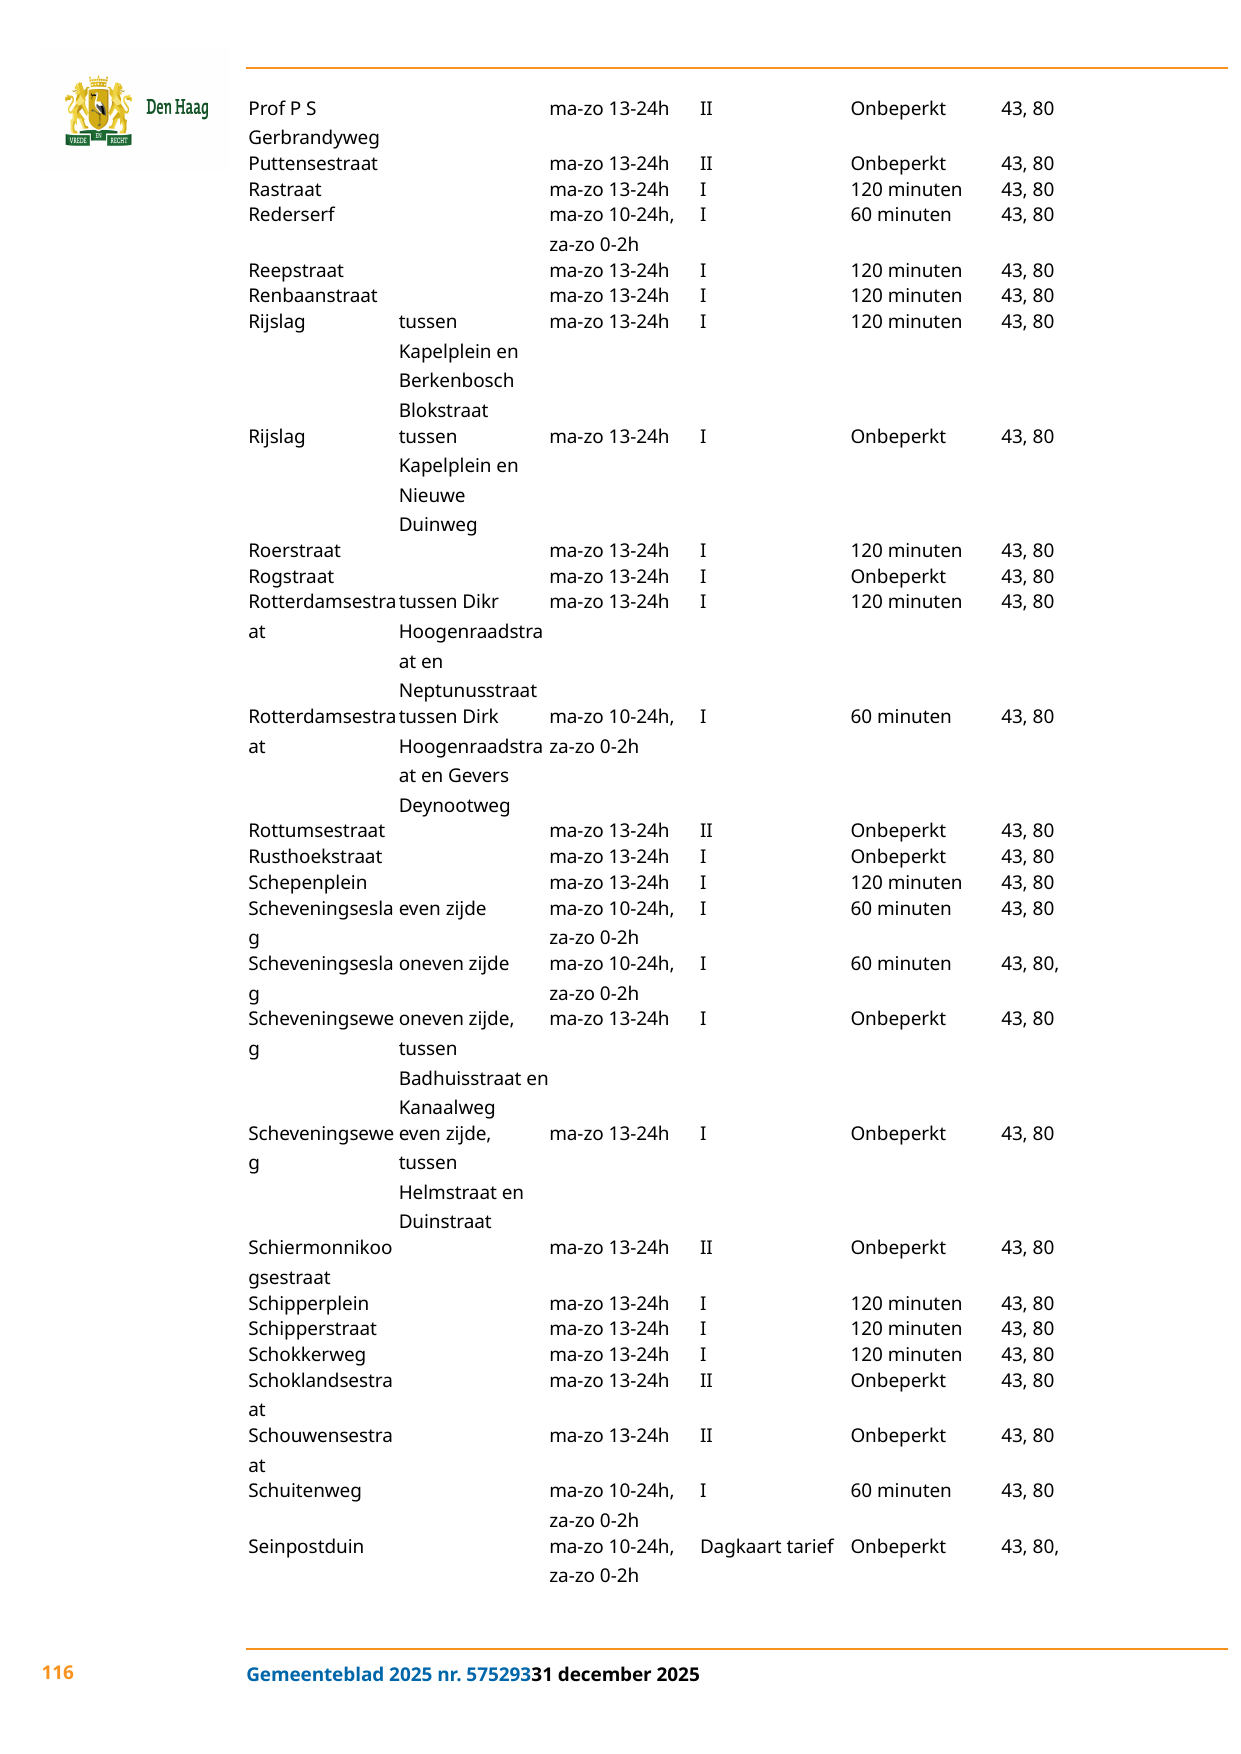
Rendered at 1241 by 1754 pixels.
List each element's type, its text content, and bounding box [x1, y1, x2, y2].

table_cell [399, 283, 549, 308]
table_cell II [700, 818, 850, 843]
table_cell Schiermonnikoogsestraat [248, 1235, 398, 1290]
table_cell Rederserf [248, 202, 398, 257]
table_cell 43, 80 [1001, 895, 1152, 950]
table_cell 120 minuten [850, 176, 1001, 202]
table_cell ma-zo 13-24h [549, 844, 700, 869]
table_cell ma-zo 10-24h, za-zo 0-2h [549, 1478, 700, 1533]
table_cell I [700, 1478, 850, 1533]
table_cell Rotterdamsestraat [248, 703, 398, 818]
table_cell Schipperstraat [248, 1316, 398, 1341]
table_cell 120 minuten [850, 1341, 1001, 1367]
table_cell [399, 1422, 549, 1478]
table_cell 43, 80 [1001, 95, 1152, 150]
table_cell 60 minuten [850, 895, 1001, 950]
table_cell Rastraat [248, 176, 398, 202]
table_cell 43, 80 [1001, 537, 1152, 563]
table_cell Schuitenweg [248, 1478, 398, 1533]
table_cell Scheveningseslag [248, 895, 398, 950]
table_cell II [700, 95, 850, 150]
table_cell ma-zo 13-24h [549, 257, 700, 283]
table_cell [399, 176, 549, 202]
table_cell [399, 1478, 549, 1533]
table_cell Onbeperkt [850, 818, 1001, 843]
table_cell I [700, 1290, 850, 1316]
table_cell 120 minuten [850, 869, 1001, 895]
table_cell I [700, 1120, 850, 1234]
table_cell Puttensestraat [248, 150, 398, 176]
table_cell Schepenplein [248, 869, 398, 895]
table_cell 43, 80 [1001, 283, 1152, 308]
table_cell 43, 80 [1001, 423, 1152, 537]
table_cell [399, 818, 549, 843]
table_cell 43, 80 [1001, 703, 1152, 818]
table_cell Rijslag [248, 423, 398, 537]
table_cell 43, 80 [1001, 1120, 1152, 1234]
table_cell I [700, 176, 850, 202]
table_cell Onbeperkt [850, 1422, 1001, 1478]
table_cell ma-zo 13-24h [549, 589, 700, 703]
table_cell ma-zo 13-24h [549, 283, 700, 308]
table_cell ma-zo 13-24h [549, 1422, 700, 1478]
table_cell ma-zo 10-24h, za-zo 0-2h [549, 895, 700, 950]
table_cell I [700, 703, 850, 818]
table_cell even zijde, tussen Helmstraat en Duinstraat [399, 1120, 549, 1234]
table_cell Onbeperkt [850, 1533, 1001, 1588]
table_cell ma-zo 13-24h [549, 1367, 700, 1422]
table_cell [399, 563, 549, 589]
table_cell 43, 80 [1001, 1478, 1152, 1533]
table_cell 43, 80 [1001, 1316, 1152, 1341]
table_cell ma-zo 13-24h [549, 1235, 700, 1290]
table_cell Onbeperkt [850, 563, 1001, 589]
table_cell I [700, 1341, 850, 1367]
table_cell Onbeperkt [850, 844, 1001, 869]
table_cell ma-zo 13-24h [549, 1120, 700, 1234]
table_cell Schipperplein [248, 1290, 398, 1316]
table_cell I [700, 308, 850, 423]
table_cell Onbeperkt [850, 423, 1001, 537]
table_cell ma-zo 10-24h, za-zo 0-2h [549, 202, 700, 257]
table_cell ma-zo 13-24h [549, 1341, 700, 1367]
table_cell ma-zo 10-24h, za-zo 0-2h [549, 950, 700, 1006]
table_cell tussen Kapelplein en Berkenbosch Blokstraat [399, 308, 549, 423]
table_cell 43, 80 [1001, 844, 1152, 869]
table_cell Rijslag [248, 308, 398, 423]
table_cell Onbeperkt [850, 1235, 1001, 1290]
table_cell II [700, 1367, 850, 1422]
table_cell 120 minuten [850, 257, 1001, 283]
table_cell 60 minuten [850, 950, 1001, 1006]
table_cell 43, 80 [1001, 1367, 1152, 1422]
table_cell Scheveningseslag [248, 950, 398, 1006]
table_cell ma-zo 13-24h [549, 95, 700, 150]
table_cell 120 minuten [850, 589, 1001, 703]
table_cell II [700, 1235, 850, 1290]
table_cell I [700, 1006, 850, 1120]
table_cell 43, 80 [1001, 202, 1152, 257]
table_cell 43, 80 [1001, 1006, 1152, 1120]
table_cell Prof P S Gerbrandyweg [248, 95, 398, 150]
table_cell [399, 1290, 549, 1316]
table_cell Rusthoekstraat [248, 844, 398, 869]
table_cell 120 minuten [850, 1316, 1001, 1341]
table_cell I [700, 202, 850, 257]
table_cell 120 minuten [850, 537, 1001, 563]
table_cell Onbeperkt [850, 95, 1001, 150]
table_cell I [700, 1316, 850, 1341]
table_cell [399, 844, 549, 869]
table_cell 120 minuten [850, 308, 1001, 423]
table_cell tussen Dirk Hoogenraadstraat en Gevers Deynootweg [399, 703, 549, 818]
table_cell 43, 80 [1001, 308, 1152, 423]
table_cell II [700, 150, 850, 176]
table_cell Seinpostduin [248, 1533, 398, 1588]
table_cell I [700, 869, 850, 895]
table_cell 43, 80, [1001, 1533, 1152, 1588]
table_cell 120 minuten [850, 1290, 1001, 1316]
table_cell 120 minuten [850, 283, 1001, 308]
table_cell I [700, 257, 850, 283]
table_cell I [700, 895, 850, 950]
table_cell [399, 202, 549, 257]
table_cell Schokkerweg [248, 1341, 398, 1367]
table_cell Scheveningseweg [248, 1120, 398, 1234]
table_cell [399, 1235, 549, 1290]
table_cell Onbeperkt [850, 1367, 1001, 1422]
table_cell tussen Dikr Hoogenraadstraat en Neptunusstraat [399, 589, 549, 703]
table_cell II [700, 1422, 850, 1478]
table_cell 43, 80 [1001, 818, 1152, 843]
table_cell ma-zo 13-24h [549, 150, 700, 176]
table_cell ma-zo 13-24h [549, 818, 700, 843]
table_cell Dagkaart tarief [700, 1533, 850, 1588]
table_cell [399, 95, 549, 150]
table_cell [399, 1341, 549, 1367]
table_cell [399, 257, 549, 283]
table_cell 43, 80 [1001, 869, 1152, 895]
table_cell Schoklandsestraat [248, 1367, 398, 1422]
table_cell 43, 80 [1001, 1290, 1152, 1316]
table_cell 43, 80 [1001, 1235, 1152, 1290]
table_cell 43, 80 [1001, 150, 1152, 176]
table_cell ma-zo 13-24h [549, 563, 700, 589]
table_cell I [700, 283, 850, 308]
table_cell ma-zo 13-24h [549, 1006, 700, 1120]
table_cell I [700, 950, 850, 1006]
table_cell 43, 80 [1001, 1341, 1152, 1367]
table_cell I [700, 537, 850, 563]
table_cell 43, 80, [1001, 950, 1152, 1006]
table_cell 43, 80 [1001, 176, 1152, 202]
picture [41, 47, 231, 172]
table_cell [399, 537, 549, 563]
table_cell even zijde [399, 895, 549, 950]
table_cell ma-zo 13-24h [549, 1316, 700, 1341]
table_cell [399, 1367, 549, 1422]
table_cell [399, 869, 549, 895]
table_cell [399, 1316, 549, 1341]
table_cell I [700, 563, 850, 589]
table_cell [399, 150, 549, 176]
table_cell I [700, 423, 850, 537]
table_cell Scheveningseweg [248, 1006, 398, 1120]
table_cell Renbaanstraat [248, 283, 398, 308]
table_cell ma-zo 10-24h, za-zo 0-2h [549, 703, 700, 818]
table_cell 60 minuten [850, 703, 1001, 818]
table_cell 60 minuten [850, 1478, 1001, 1533]
table_cell Rottumsestraat [248, 818, 398, 843]
table_cell ma-zo 10-24h, za-zo 0-2h [549, 1533, 700, 1588]
table_cell 43, 80 [1001, 563, 1152, 589]
table_cell Onbeperkt [850, 150, 1001, 176]
table_cell tussen Kapelplein en Nieuwe Duinweg [399, 423, 549, 537]
table_cell ma-zo 13-24h [549, 537, 700, 563]
table_cell 60 minuten [850, 202, 1001, 257]
table_cell ma-zo 13-24h [549, 176, 700, 202]
table_cell ma-zo 13-24h [549, 308, 700, 423]
table_cell [399, 1533, 549, 1588]
table_cell Schouwensestraat [248, 1422, 398, 1478]
table_cell Onbeperkt [850, 1006, 1001, 1120]
table_cell Reepstraat [248, 257, 398, 283]
table_cell I [700, 844, 850, 869]
table_cell Rotterdamsestraat [248, 589, 398, 703]
table_cell ma-zo 13-24h [549, 869, 700, 895]
table_cell 43, 80 [1001, 589, 1152, 703]
table_cell oneven zijde, tussen Badhuisstraat en Kanaalweg [399, 1006, 549, 1120]
table_cell 43, 80 [1001, 257, 1152, 283]
table_cell ma-zo 13-24h [549, 423, 700, 537]
table_cell Rogstraat [248, 563, 398, 589]
table_cell 43, 80 [1001, 1422, 1152, 1478]
table_cell I [700, 589, 850, 703]
table_cell ma-zo 13-24h [549, 1290, 700, 1316]
table_cell oneven zijde [399, 950, 549, 1006]
table_cell Onbeperkt [850, 1120, 1001, 1234]
table_cell Roerstraat [248, 537, 398, 563]
